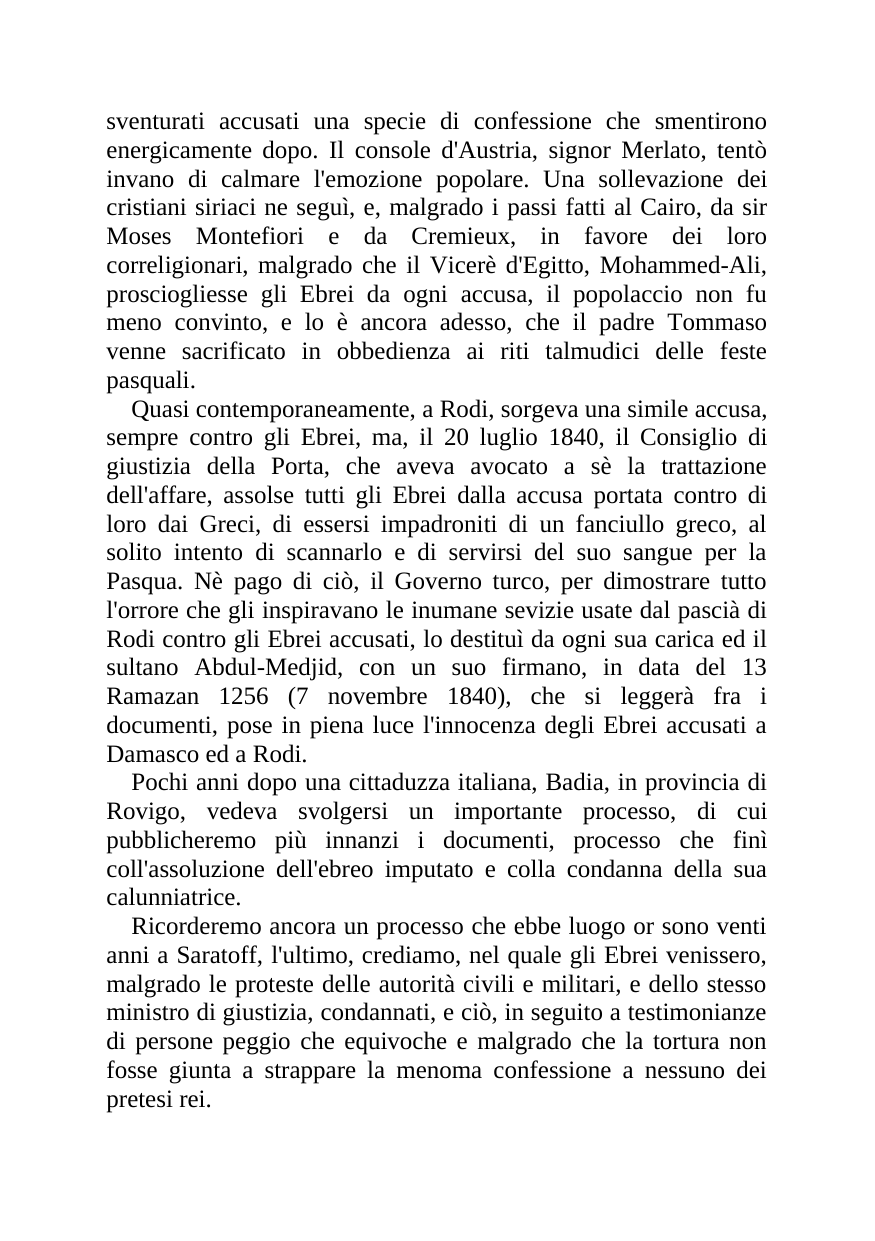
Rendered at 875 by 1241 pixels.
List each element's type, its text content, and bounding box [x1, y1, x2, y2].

text Quasi contemporaneamente, a Rodi, sorgeva una simile accusa, sempre contro gli Ebrei, ma, il 20 luglio 1840, il Consiglio di giustizia della Porta, che aveva avocato a sè la trattazione dell'affare, assolse tutti gli Ebrei dalla accusa portata contro di loro dai Greci, di essersi impadroniti di un fanciullo greco, al solito intento di scannarlo e di servirsi del suo sangue per la Pasqua. Nè pago di ciò, il Governo turco, per dimostrare tutto l'orrore che gli inspiravano le inumane sevizie usate dal pascià di Rodi contro gli Ebrei accusati, lo destituì da ogni sua carica ed il sultano Abdul-Medjid, con un suo firmano, in data del 13 Ramazan 1256 (7 novembre 1840), che si leggerà fra i documenti, pose in piena luce l'innocenza degli Ebrei accusati a Damasco ed a Rodi. [106, 394, 768, 767]
text sventurati accusati una specie di confessione che smentirono energicamente dopo. Il console d'Austria, signor Merlato, tentò invano di calmare l'emozione popolare. Una sollevazione dei cristiani siriaci ne seguì, e, malgrado i passi fatti al Cairo, da sir Moses Montefiori e da Cremieux, in favore dei loro correligionari, malgrado che il Vicerè d'Egitto, Mohammed-Ali, prosciogliesse gli Ebrei da ogni accusa, il popolaccio non fu meno convinto, e lo è ancora adesso, che il padre Tommaso venne sacrificato in obbedienza ai riti talmudici delle feste pasquali. [106, 106, 768, 394]
text Pochi anni dopo una cittaduzza italiana, Badia, in provincia di Rovigo, vedeva svolgersi un importante processo, di cui pubblicheremo più innanzi i documenti, processo che finì coll'assoluzione dell'ebreo imputato e colla condanna della sua calunniatrice. [106, 767, 768, 911]
text Ricorderemo ancora un processo che ebbe luogo or sono venti anni a Saratoff, l'ultimo, crediamo, nel quale gli Ebrei venissero, malgrado le proteste delle autorità civili e militari, e dello stesso ministro di giustizia, condannati, e ciò, in seguito a testimonianze di persone peggio che equivoche e malgrado che la tortura non fosse giunta a strappare la menoma confessione a nessuno dei pretesi rei. [106, 911, 768, 1112]
